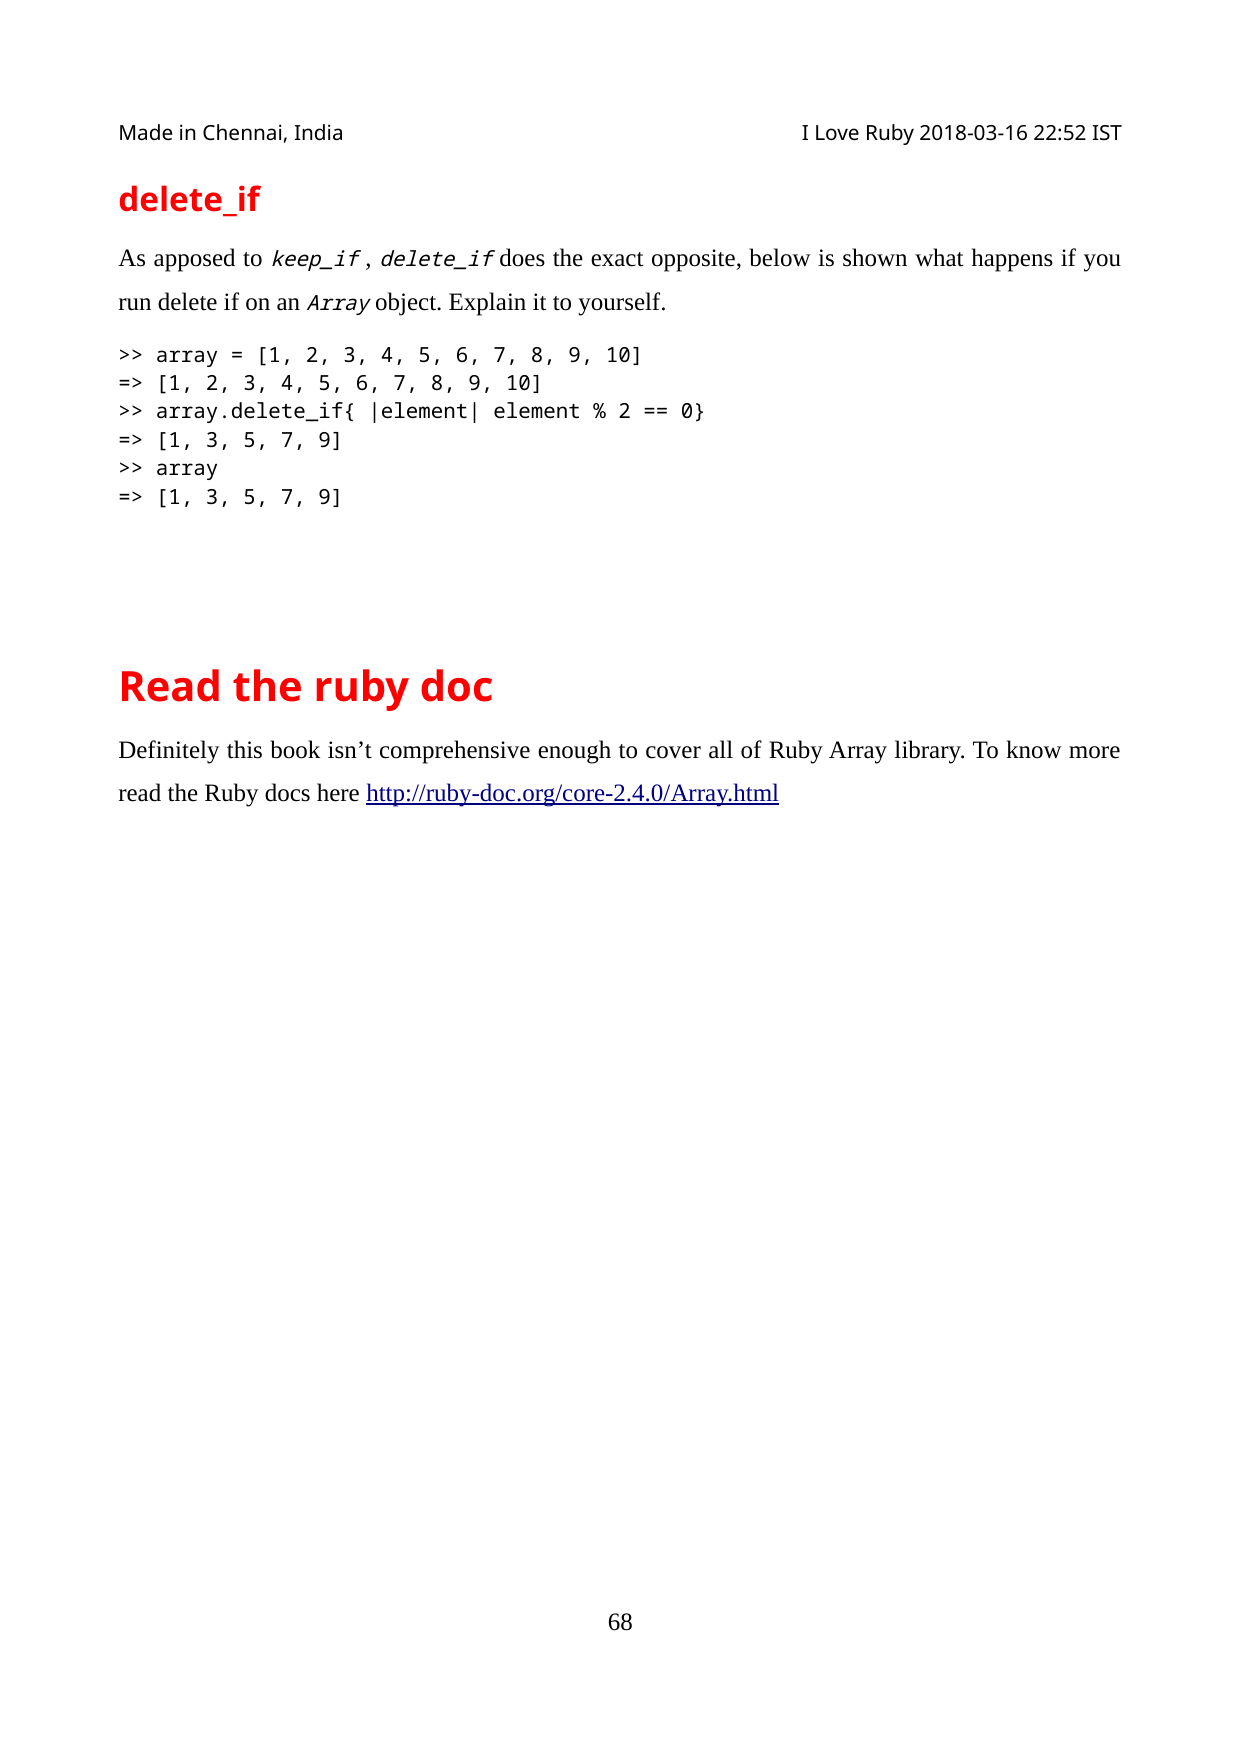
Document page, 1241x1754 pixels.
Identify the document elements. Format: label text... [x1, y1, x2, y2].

text >> array = [1, 2, 3, 4, 5, 6, 7, 8, 9, 10] [118, 340, 1122, 368]
text => [1, 3, 5, 7, 9] [118, 482, 1122, 510]
text Definitely this book isn’t comprehensive enough to cover all of Ruby Array library. To know more read the Ruby docs here http://ruby-doc.org/core-2.4.0/Array.html [118, 735, 1122, 807]
text >> array.delete_if{ |element| element % 2 == 0} [118, 397, 1122, 425]
text => [1, 2, 3, 4, 5, 6, 7, 8, 9, 10] [118, 368, 1122, 397]
text As apposed to keep_if , delete_if does the exact opposite, below is shown what happens if you run delete if on an Array object. Explain it to yourself. [118, 243, 1122, 316]
text >> array [118, 453, 1122, 482]
subtitle delete_if [118, 176, 1122, 221]
subtitle Read the ruby doc [118, 657, 1122, 714]
text => [1, 3, 5, 7, 9] [118, 425, 1122, 453]
